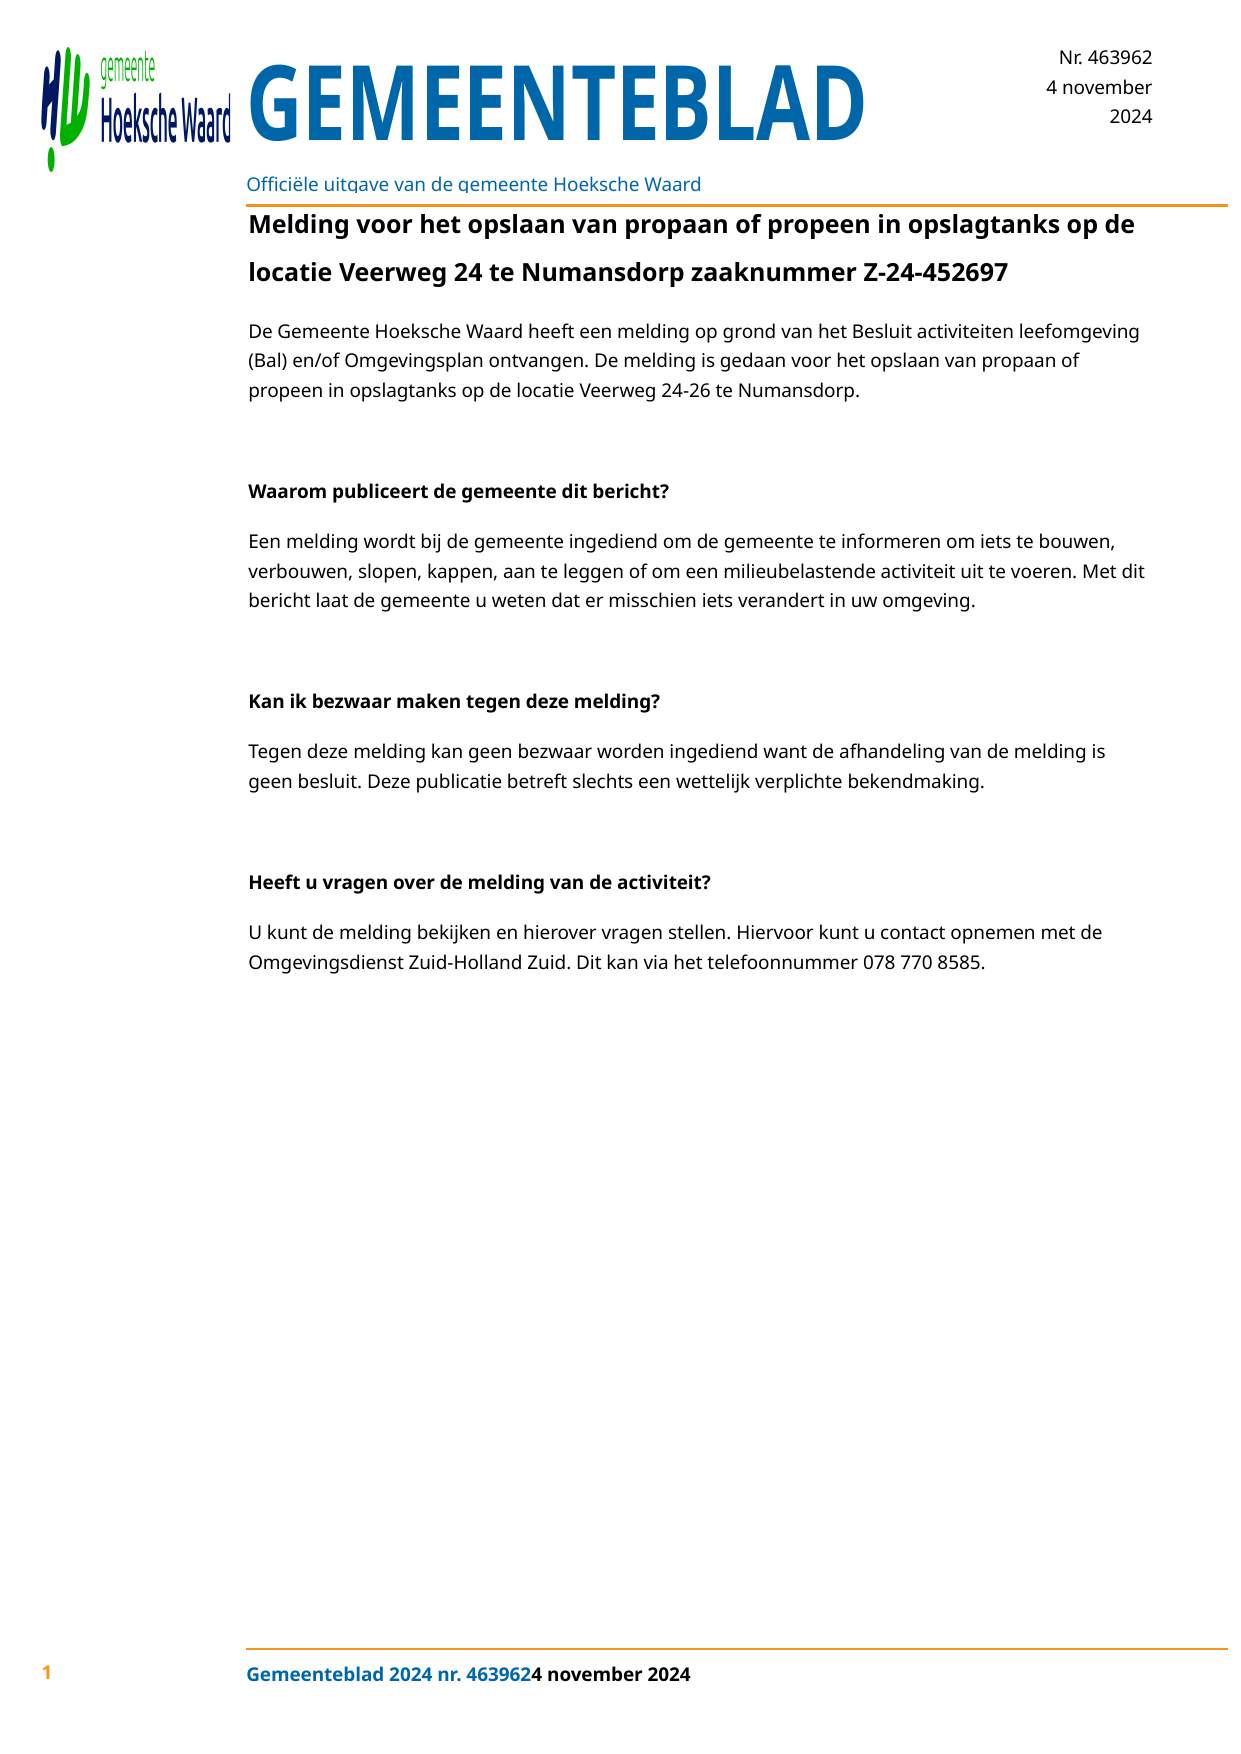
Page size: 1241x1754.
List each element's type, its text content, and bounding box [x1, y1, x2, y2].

text Waarom publiceert de gemeente dit bericht? [248, 478, 1152, 504]
text Melding voor het opslaan van propaan of propeen in opslagtanks op de locatie Veerweg 24 te Numansdorp zaaknummer Z-24-452697 [248, 207, 1152, 288]
picture [41, 47, 231, 172]
text Tegen deze melding kan geen bezwaar worden ingediend want de afhandeling van de melding is geen besluit. Deze publicatie betreft slechts een wettelijk verplichte bekendmaking. [248, 739, 1152, 794]
text Een melding wordt bij de gemeente ingediend om de gemeente te informeren om iets te bouwen, verbouwen, slopen, kappen, aan te leggen of om een milieubelastende activiteit uit te voeren. Met dit bericht laat de gemeente u weten dat er misschien iets verandert in uw omgeving. [248, 528, 1152, 613]
text Kan ik bezwaar maken tegen deze melding? [248, 688, 1152, 714]
text De Gemeente Hoeksche Waard heeft een melding op grond van het Besluit activiteiten leefomgeving (Bal) en/of Omgevingsplan ontvangen. De melding is gedaan voor het opslaan van propaan of propeen in opslagtanks op de locatie Veerweg 24-26 te Numansdorp. [248, 318, 1152, 403]
text Heeft u vragen over de melding van de activiteit? [248, 869, 1152, 895]
text U kunt de melding bekijken en hierover vragen stellen. Hiervoor kunt u contact opnemen met de Omgevingsdienst Zuid-Holland Zuid. Dit kan via het telefoonnummer 078 770 8585. [248, 919, 1152, 975]
